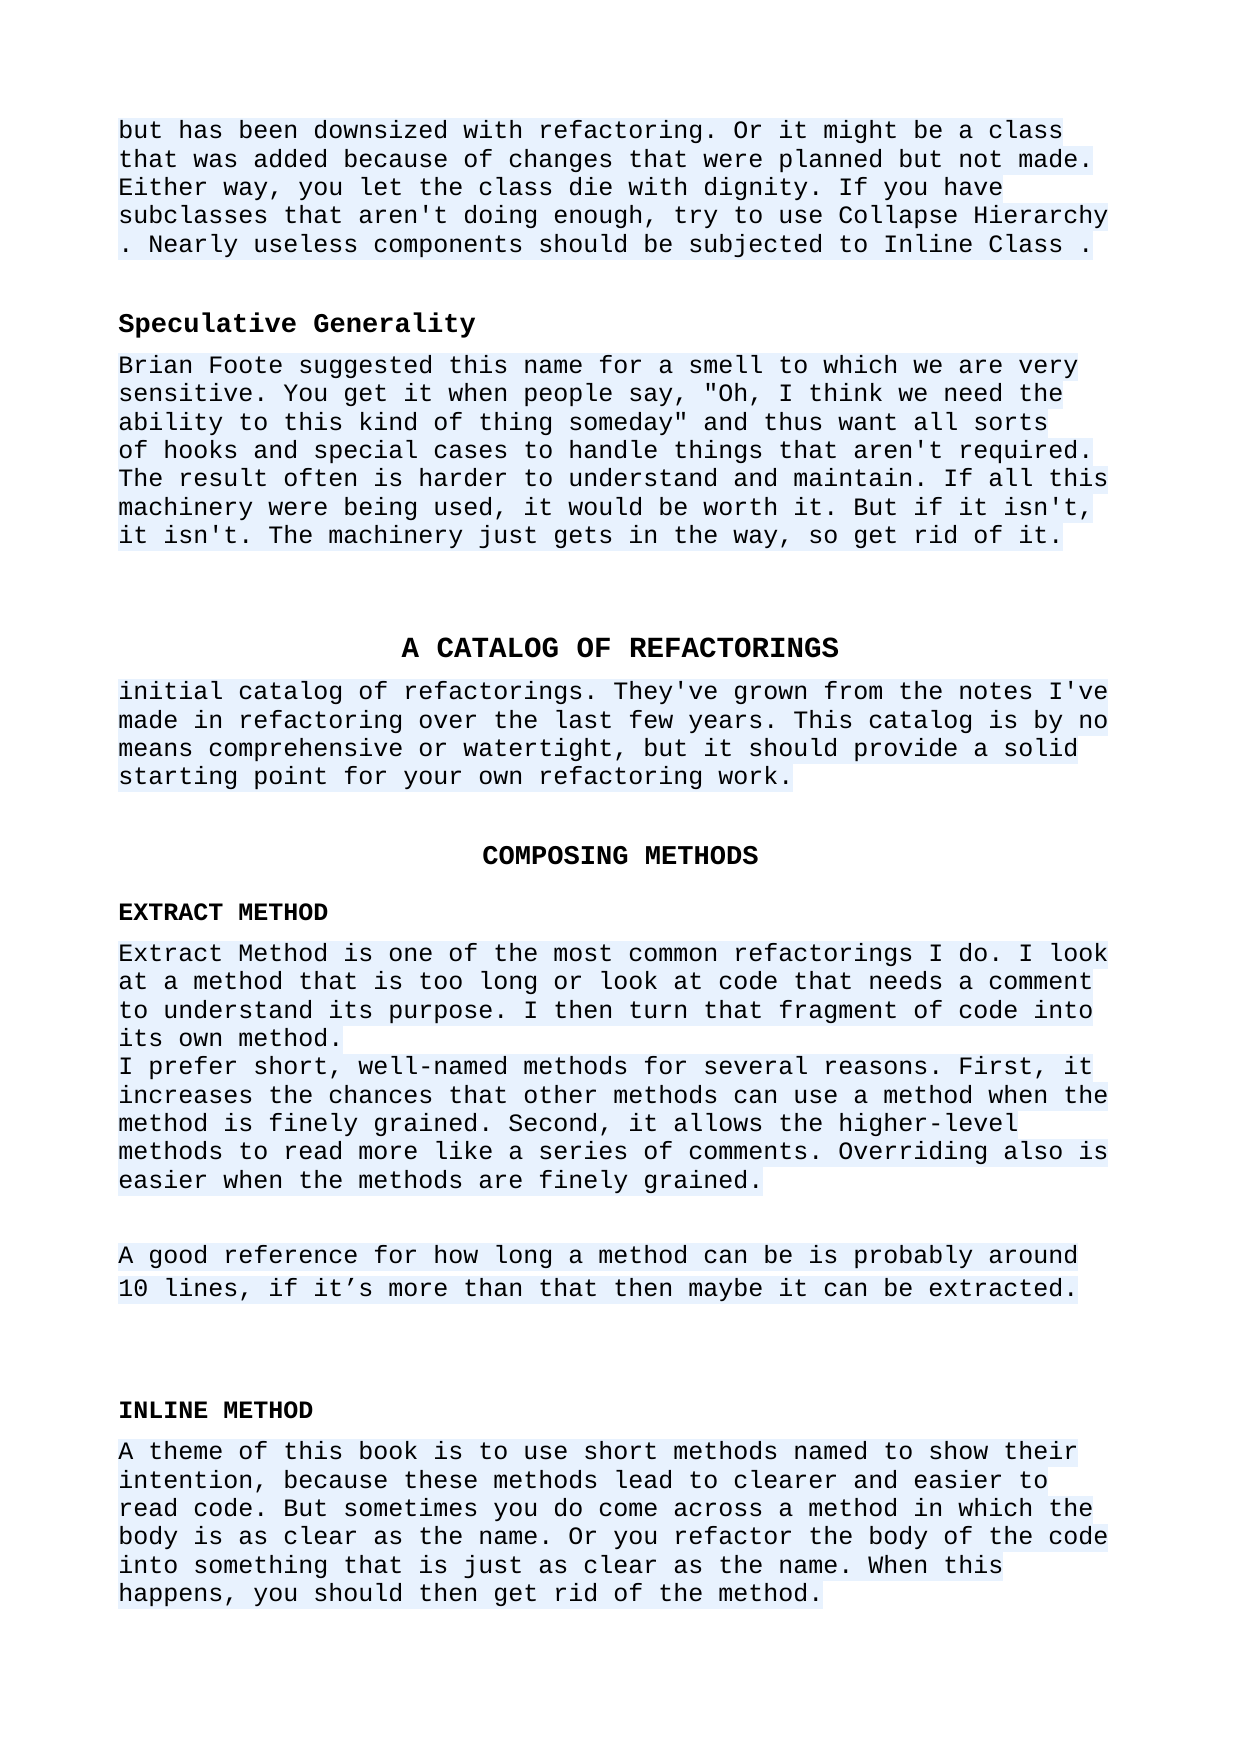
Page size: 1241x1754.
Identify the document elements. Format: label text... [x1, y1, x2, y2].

subtitle A CATALOG OF REFACTORINGS [118, 633, 1122, 666]
text A theme of this book is to use short methods named to show their intention, because these methods lead to clearer and easier to read code. But sometimes you do come across a method in which the body is as clear as the name. Or you refactor the body of the code into something that is just as clear as the name. When this happens, you should then get rid of the method. [118, 1439, 1122, 1609]
text of hooks and special cases to handle things that aren't required. The result often is harder to understand and maintain. If all this machinery were being used, it would be worth it. But if it isn't, [118, 438, 1122, 523]
text Brian Foote suggested this name for a smell to which we are very sensitive. You get it when people say, "Oh, I think we need the ability to this kind of thing someday" and thus want all sorts [118, 353, 1122, 438]
text A good reference for how long a method can be is probably around 10 lines, if it’s more than that then maybe it can be extracted. [118, 1243, 1122, 1304]
text it isn't. The machinery just gets in the way, so get rid of it. [118, 523, 1122, 551]
text initial catalog of refactorings. They've grown from the notes I've made in refactoring over the last few years. This catalog is by no means comprehensive or watertight, but it should provide a solid starting point for your own refactoring work. [118, 679, 1122, 792]
text I prefer short, well-named methods for several reasons. First, it increases the chances that other methods can use a method when the method is finely grained. Second, it allows the higher-level methods to read more like a series of comments. Overriding also is easier when the methods are finely grained. [118, 1054, 1122, 1196]
subtitle COMPOSING METHODS [118, 842, 1122, 873]
text Extract Method is one of the most common refactorings I do. I look at a method that is too long or look at code that needs a comment to understand its purpose. I then turn that fragment of code into its own method. [118, 941, 1122, 1054]
subtitle Speculative Generality [118, 309, 1122, 340]
subtitle EXTRACT METHOD [118, 900, 1122, 928]
text but has been downsized with refactoring. Or it might be a class that was added because of changes that were planned but not made. Either way, you let the class die with dignity. If you have subclasses that aren't doing enough, try to use Collapse Hierarchy . Nearly useless components should be subjected to Inline Class . [118, 118, 1122, 260]
subtitle INLINE METHOD [118, 1398, 1122, 1426]
